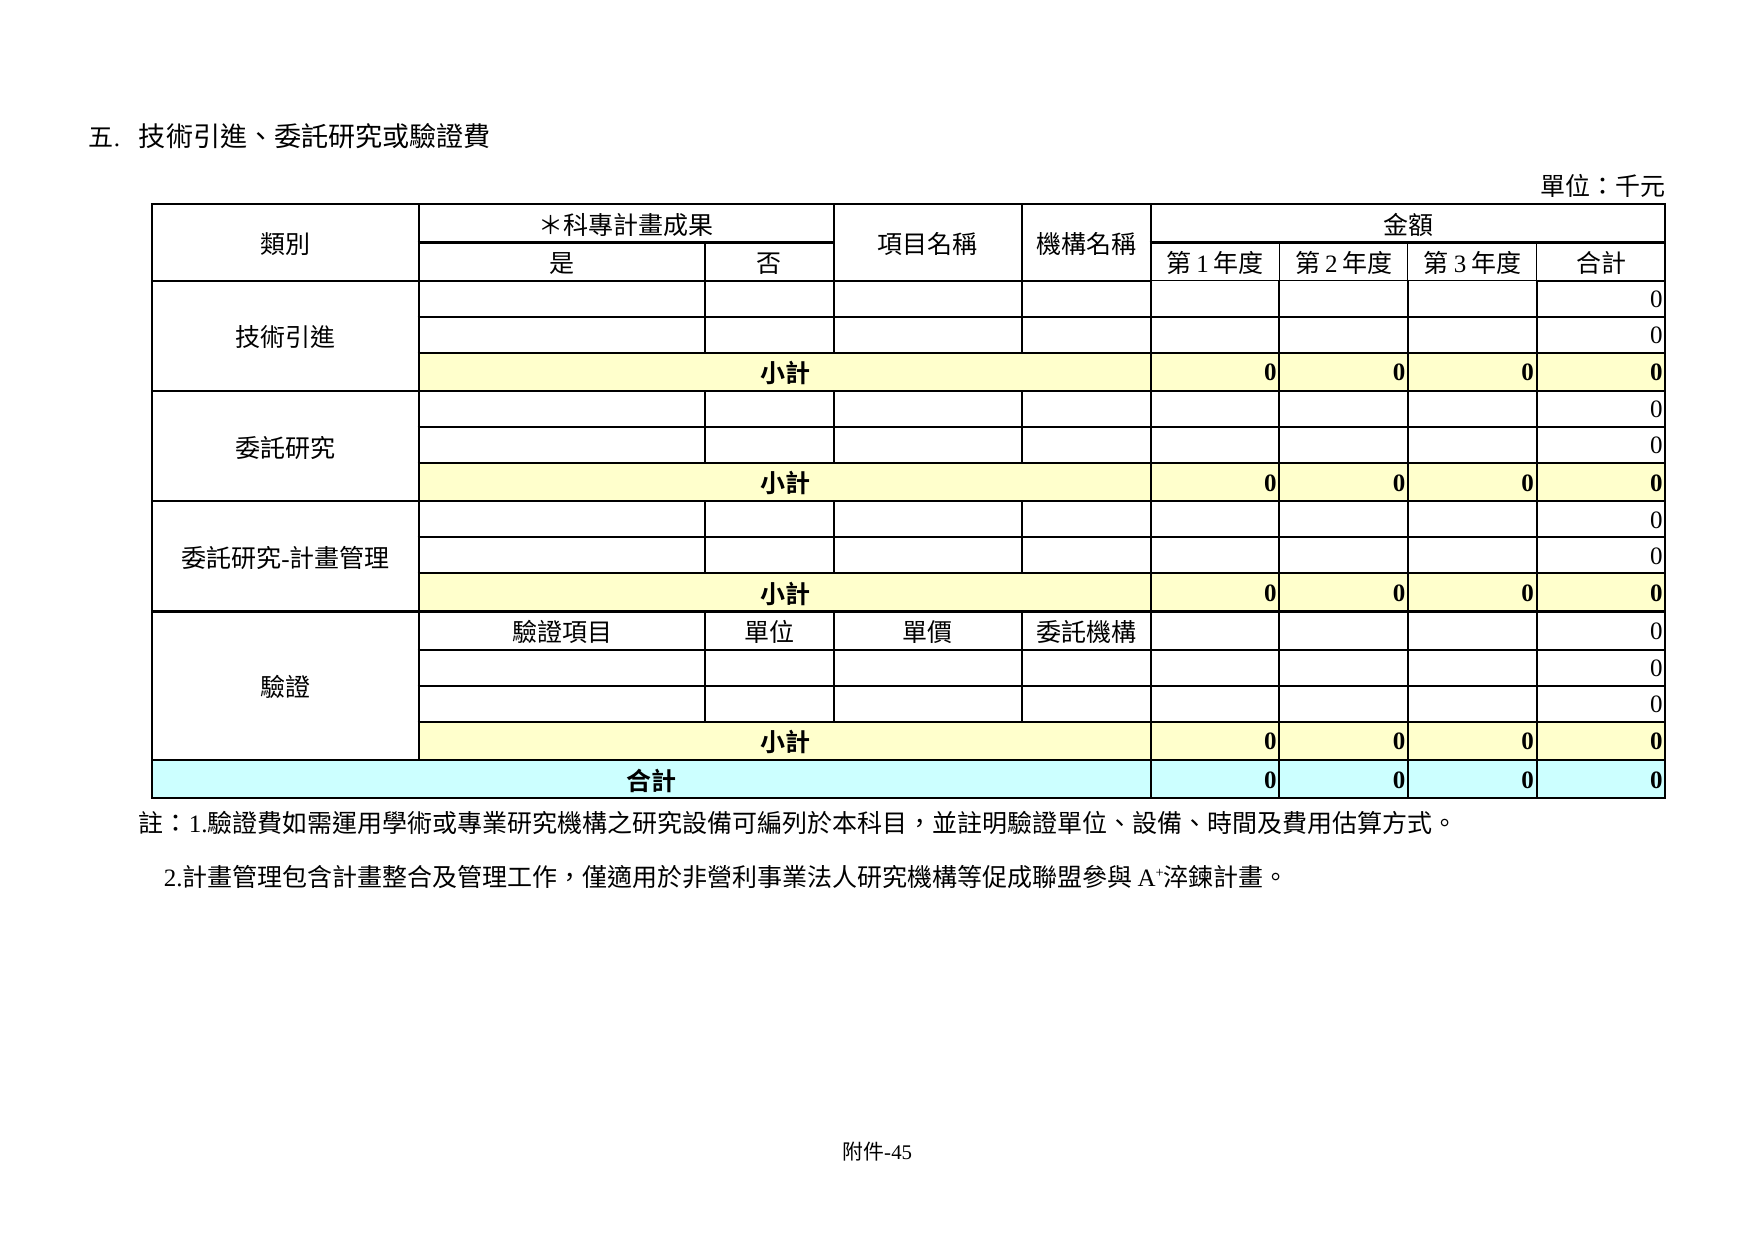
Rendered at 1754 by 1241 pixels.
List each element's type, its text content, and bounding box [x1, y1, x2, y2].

table_cell [1023, 428, 1150, 462]
table_cell [1409, 613, 1536, 649]
table_cell [835, 538, 1021, 572]
table_cell 小計 [420, 464, 1150, 500]
table_cell [1023, 502, 1150, 536]
table_cell [835, 651, 1021, 685]
table_cell 是 [420, 244, 704, 280]
table_cell 0 [1409, 574, 1536, 610]
table_cell 0 [1538, 538, 1664, 572]
table_cell [1152, 538, 1278, 572]
table_header ＊科專計畫成果 [420, 205, 833, 241]
table_cell [420, 428, 704, 462]
table_cell [835, 392, 1021, 426]
table_cell 單價 [835, 613, 1021, 649]
table_cell 委託研究 [153, 392, 418, 500]
table_cell [835, 502, 1021, 536]
table_cell [1409, 502, 1536, 536]
table_cell [1409, 281, 1536, 316]
table_header 項目名稱 [835, 205, 1021, 280]
table_cell 0 [1409, 761, 1536, 797]
text 註：1.驗證費如需運用學術或專業研究機構之研究設備可編列於本科目，並註明驗證單位、設備、時間及費用估算方式。 [139, 799, 1665, 841]
table_cell 0 [1152, 723, 1278, 759]
list 技術引進、委託研究或驗證費 [89, 113, 1665, 154]
table_cell 0 [1280, 354, 1407, 390]
table_cell [1023, 687, 1150, 721]
table_cell [835, 318, 1021, 352]
table_header 機構名稱 [1023, 205, 1150, 280]
table_cell 0 [1409, 723, 1536, 759]
table_cell 0 [1152, 354, 1278, 390]
table_cell [706, 428, 833, 462]
table_cell 0 [1538, 354, 1664, 390]
table_cell 0 [1538, 464, 1664, 500]
table_cell [706, 538, 833, 572]
table_cell [1280, 392, 1407, 426]
table_cell 小計 [420, 354, 1150, 390]
table_cell [1280, 428, 1407, 462]
table_cell [1409, 651, 1536, 685]
table_cell 小計 [420, 574, 1150, 610]
table_cell [1152, 502, 1278, 536]
table_header 金額 [1152, 205, 1664, 241]
table_cell 驗證項目 [420, 613, 704, 649]
table_cell 0 [1538, 282, 1664, 316]
table_cell 0 [1538, 651, 1664, 685]
table_cell [1152, 318, 1278, 352]
table_cell 0 [1409, 354, 1536, 390]
table_cell 0 [1538, 574, 1664, 610]
table_cell [1280, 502, 1407, 536]
table_cell [420, 538, 704, 572]
table_cell 驗證 [153, 613, 418, 759]
table_cell [706, 318, 833, 352]
table_cell 第2年度 [1280, 244, 1407, 280]
table_cell [1152, 392, 1278, 426]
table_cell [1409, 687, 1536, 721]
table_cell 小計 [420, 723, 1150, 759]
table_cell 合計 [1537, 244, 1664, 280]
table_cell 單位 [706, 613, 833, 649]
table_cell [835, 687, 1021, 721]
table_cell [835, 428, 1021, 462]
table_cell 0 [1538, 761, 1664, 797]
table_cell 0 [1538, 723, 1664, 759]
table_cell [835, 282, 1021, 316]
table_cell [1280, 538, 1407, 572]
table_cell [1023, 651, 1150, 685]
table_cell [1023, 392, 1150, 426]
text 單位：千元 [89, 167, 1665, 203]
table_cell 0 [1538, 318, 1664, 352]
table_cell 0 [1280, 464, 1407, 500]
table_cell [706, 282, 833, 316]
table_cell [1280, 687, 1407, 721]
table_cell 0 [1538, 687, 1664, 721]
table_cell [420, 651, 704, 685]
table_cell [420, 502, 704, 536]
table_cell 技術引進 [153, 282, 418, 390]
text 2.計畫管理包含計畫整合及管理工作，僅適用於非營利事業法人研究機構等促成聯盟參與A+淬鍊計畫。 [139, 853, 1665, 895]
table_cell [1280, 318, 1407, 352]
table_cell [1023, 282, 1150, 316]
table_cell 委託研究-計畫管理 [153, 502, 418, 610]
table_cell 0 [1538, 613, 1664, 649]
table_cell 0 [1152, 464, 1278, 500]
table_cell 合計 [153, 761, 1150, 797]
table_cell [1280, 651, 1407, 685]
table_cell [1280, 613, 1407, 649]
table_cell 0 [1409, 464, 1536, 500]
table_cell 0 [1538, 428, 1664, 462]
table_cell [1409, 318, 1536, 352]
table_cell 委託機構 [1023, 613, 1150, 649]
table_cell [1023, 318, 1150, 352]
table_cell 0 [1538, 502, 1664, 536]
table_cell [1152, 613, 1278, 649]
table_cell 第3年度 [1408, 244, 1536, 280]
table_cell [420, 392, 704, 426]
table_cell [420, 318, 704, 352]
table_cell [1280, 281, 1407, 316]
table_cell [420, 282, 704, 316]
table_cell [420, 687, 704, 721]
table_cell [1152, 687, 1278, 721]
table_cell 0 [1280, 761, 1407, 797]
table_cell 0 [1280, 574, 1407, 610]
table_cell 0 [1152, 574, 1278, 610]
table_cell 0 [1538, 392, 1664, 426]
table_cell [1152, 281, 1278, 316]
table_cell [706, 392, 833, 426]
table_cell [1023, 538, 1150, 572]
table_cell 否 [706, 244, 833, 280]
table_header 類別 [153, 205, 418, 280]
table_cell [1152, 651, 1278, 685]
table_cell 0 [1280, 723, 1407, 759]
table_cell [1409, 392, 1536, 426]
table_cell [1409, 428, 1536, 462]
table_cell 0 [1152, 761, 1278, 797]
table_cell 第1年度 [1152, 244, 1279, 280]
table_cell [1152, 428, 1278, 462]
table_cell [706, 687, 833, 721]
table_cell [706, 651, 833, 685]
table_cell [706, 502, 833, 536]
table_cell [1409, 538, 1536, 572]
